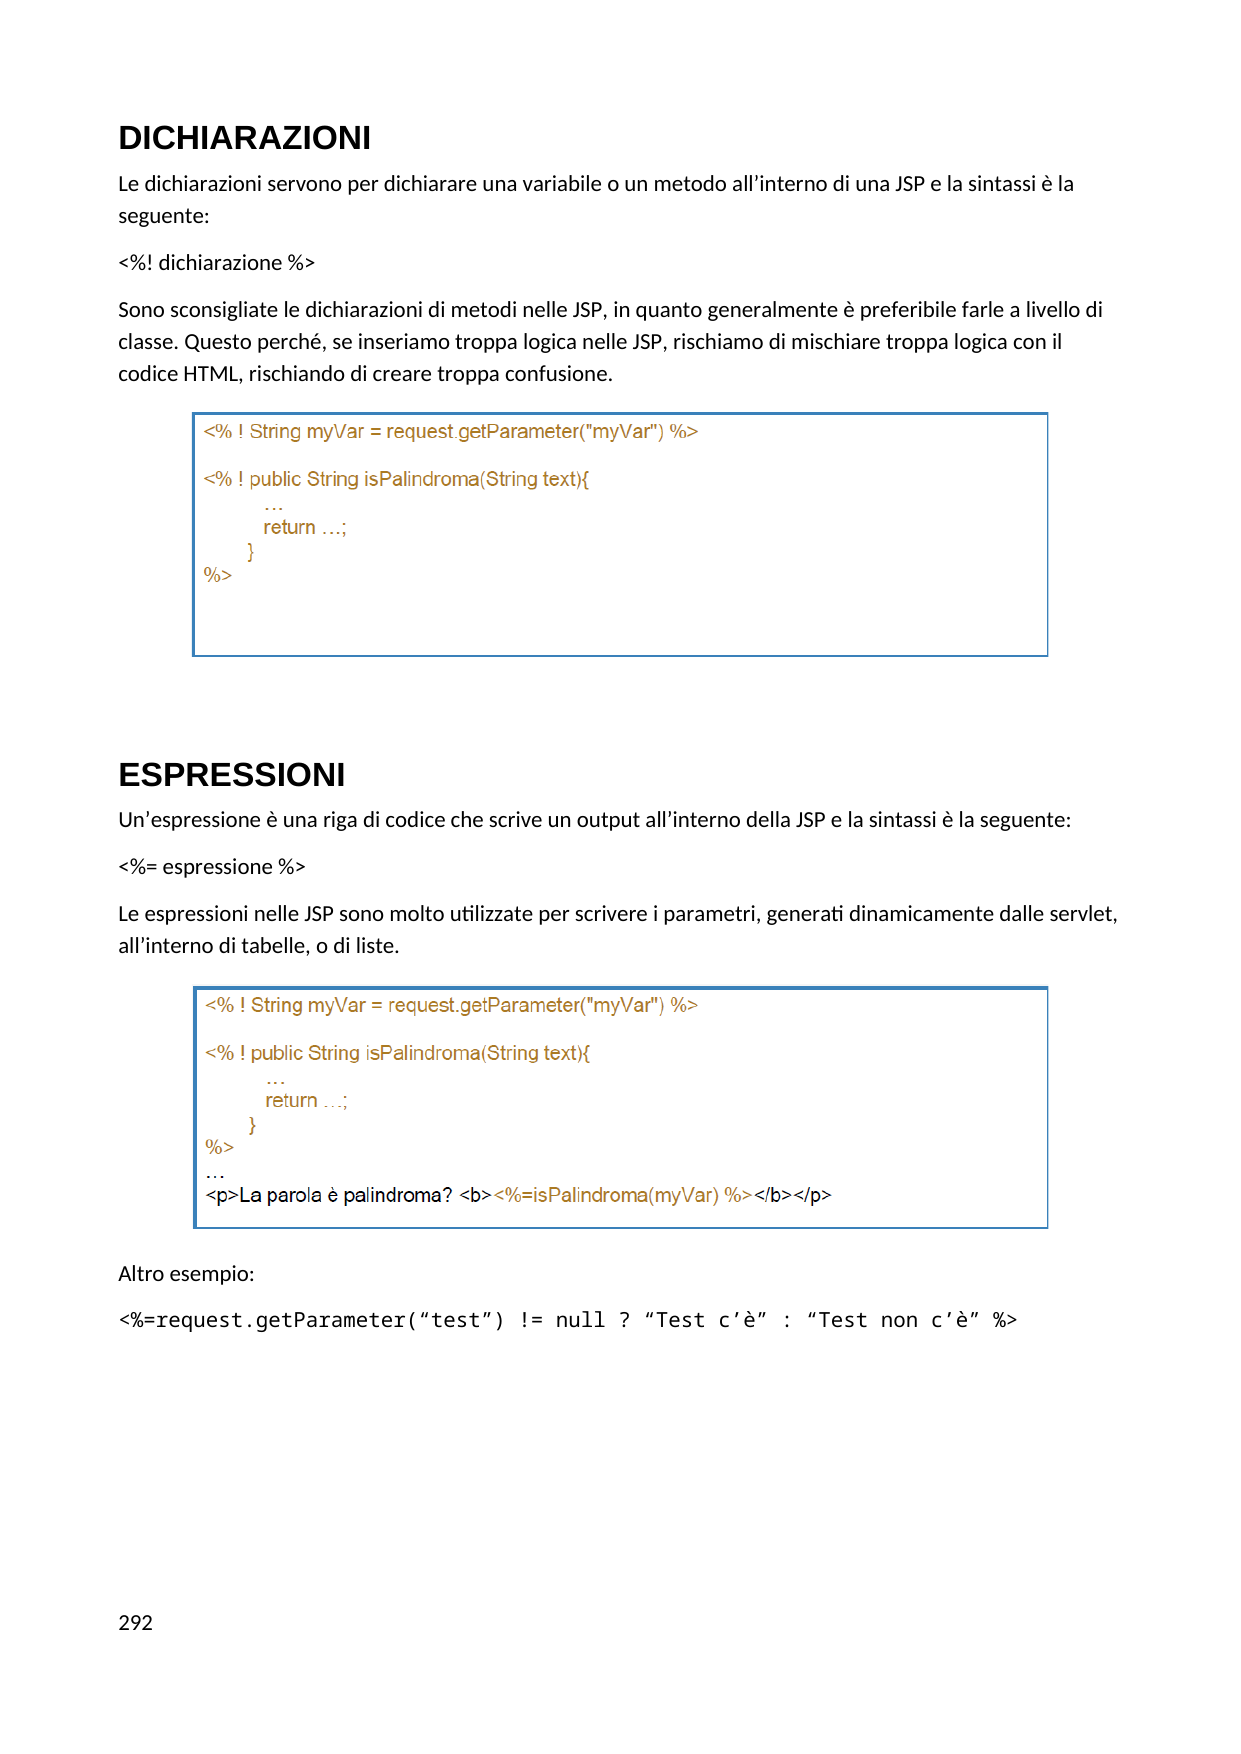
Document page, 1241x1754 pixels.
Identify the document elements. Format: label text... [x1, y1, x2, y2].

text <%= espressione %> [118, 852, 1122, 880]
subtitle ESPRESSIONI [118, 754, 1122, 793]
text Le dichiarazioni servono per dichiarare una variabile o un metodo all’interno di una JSP e la sintassi è la seguente: [118, 169, 1122, 229]
picture [191, 984, 1049, 1229]
subtitle DICHIARAZIONI [118, 118, 1122, 157]
picture [191, 412, 1049, 657]
text <%=request.getParameter(“test”) != null ? “Test c’è” : “Test non c’è” %> [118, 1305, 1122, 1334]
text Sono sconsigliate le dichiarazioni di metodi nelle JSP, in quanto generalmente è preferibile farle a livello di classe. Questo perché, se inseriamo troppa logica nelle JSP, rischiamo di mischiare troppa logica con il codice HTML, rischiando di creare troppa confusione. [118, 295, 1122, 387]
text Altro esempio: [118, 1259, 1122, 1287]
text Le espressioni nelle JSP sono molto utilizzate per scrivere i parametri, generati dinamicamente dalle servlet, all’interno di tabelle, o di liste. [118, 899, 1122, 959]
text Un’espressione è una riga di codice che scrive un output all’interno della JSP e la sintassi è la seguente: [118, 806, 1122, 833]
text <%! dichiarazione %> [118, 248, 1122, 276]
